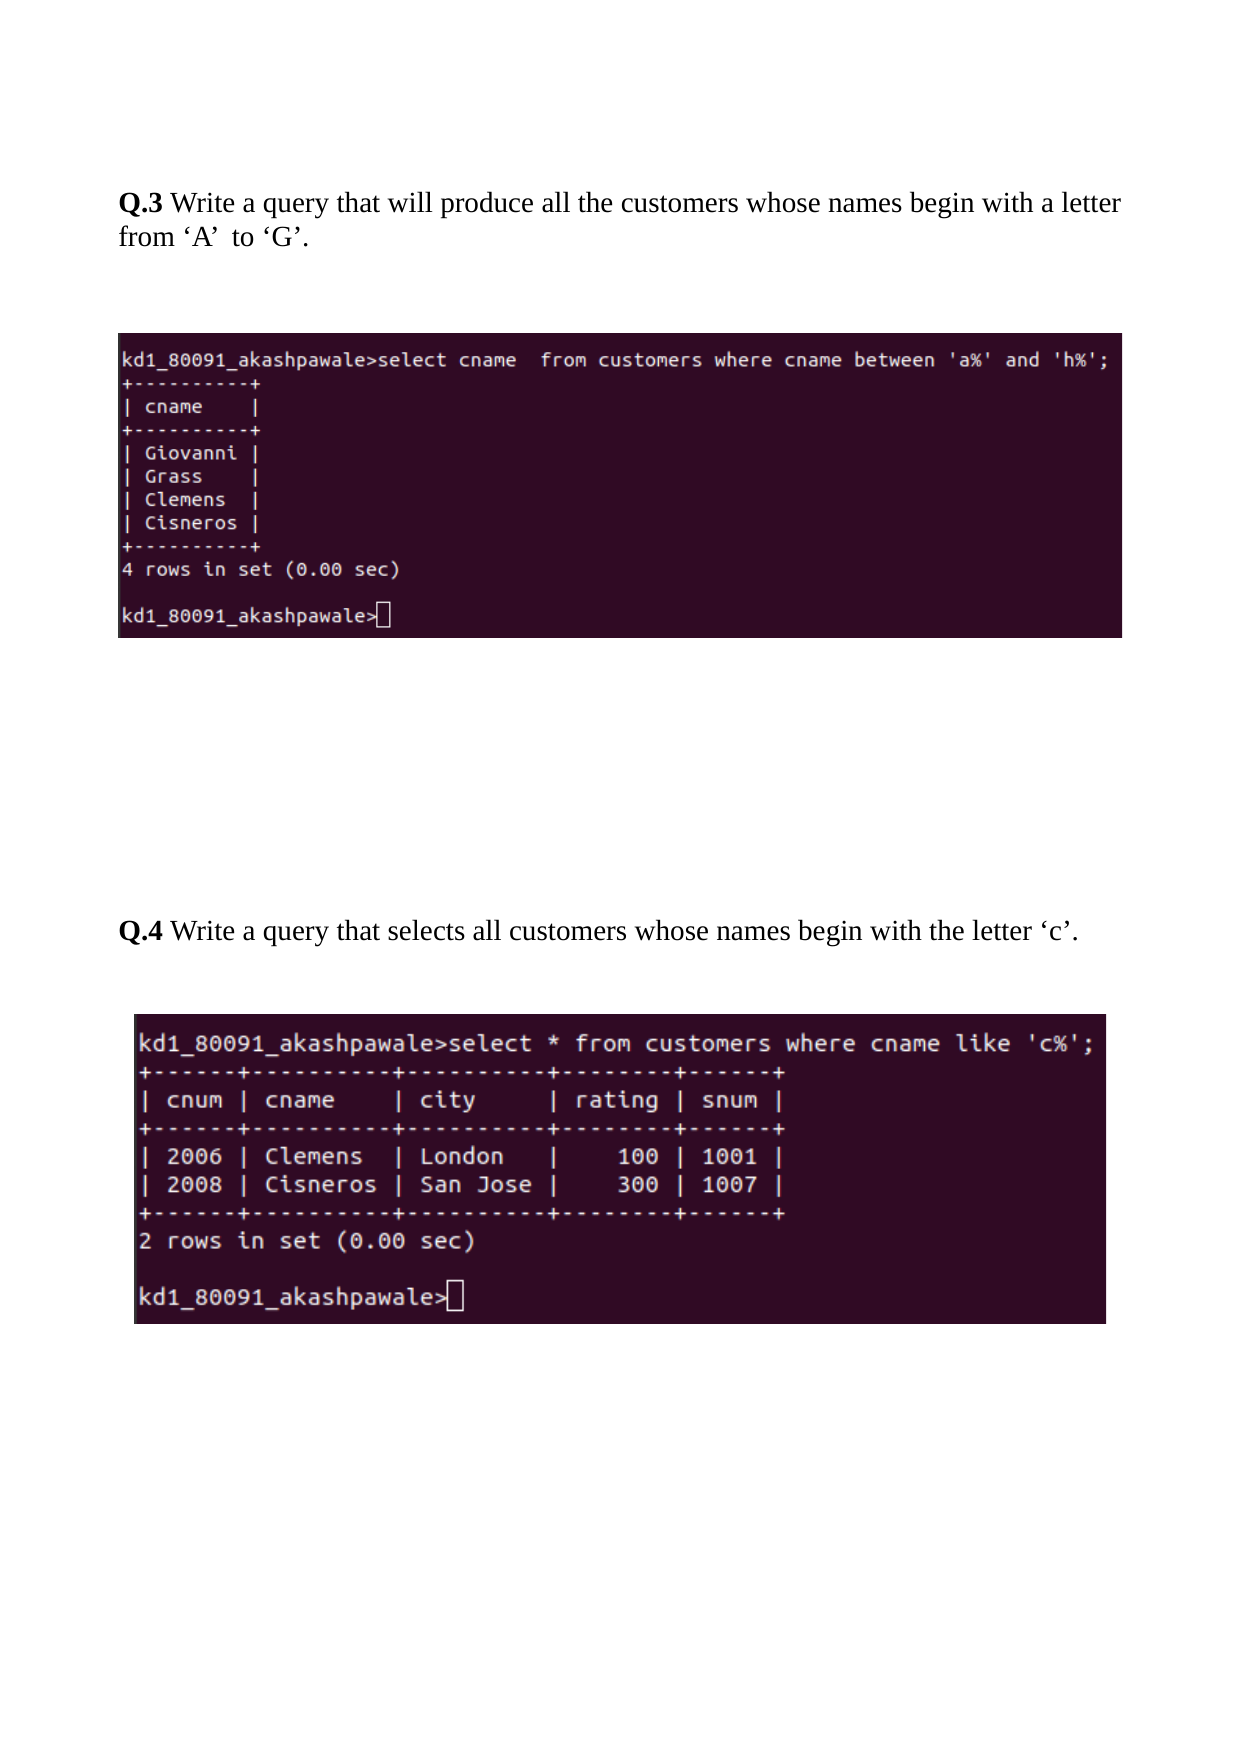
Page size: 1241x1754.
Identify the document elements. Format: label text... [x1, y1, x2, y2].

picture [134, 1014, 1107, 1324]
text Q.3 Write a query that will produce all the customers whose names begin with a letter from ‘A’ to ‘G’. [118, 185, 1122, 252]
picture [118, 333, 1123, 638]
text Q.4 Write a query that selects all customers whose names begin with the letter ‘c’. [118, 913, 1122, 947]
